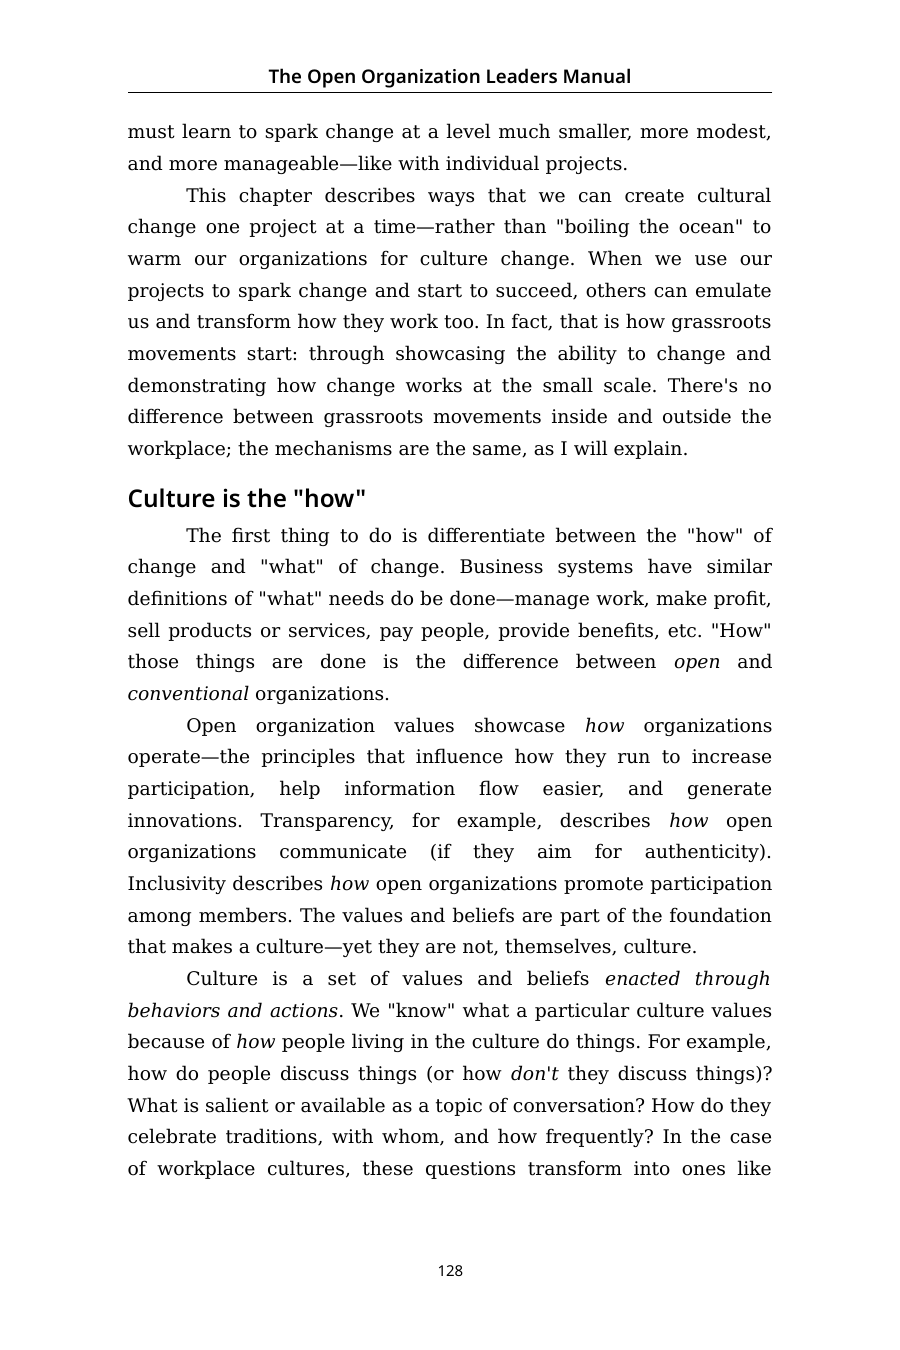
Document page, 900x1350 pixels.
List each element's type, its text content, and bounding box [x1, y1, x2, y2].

text The first thing to do is differentiate between the "how" of change and "what" of change. Business systems have similar definitions of "what" needs do be done—manage work, make profit, sell products or services, pay people, provide benefits, etc. "How" those things are done is the difference between open and conventional organizations. [127, 525, 772, 705]
subtitle Culture is the "how" [127, 485, 772, 513]
text This chapter describes ways that we can create cultural change one project at a time—rather than "boiling the ocean" to warm our organizations for culture change. When we use our projects to spark change and start to succeed, others can emulate us and transform how they work too. In fact, that is how grassroots movements start: through showcasing the ability to change and demonstrating how change works at the small scale. There's no difference between grassroots movements inside and outside the workplace; the mechanisms are the same, as I will explain. [127, 185, 772, 460]
text must learn to spark change at a level much smaller, more modest, and more manageable—like with individual projects. [127, 121, 772, 175]
text Culture is a set of values and beliefs enacted through behaviors and actions. We "know" what a particular culture values because of how people living in the culture do things. For example, how do people discuss things (or how don't they discuss things)? What is salient or available as a topic of conversation? How do they celebrate traditions, with whom, and how frequently? In the case of workplace cultures, these questions transform into ones like [127, 968, 772, 1180]
text Open organization values showcase how organizations operate—the principles that influence how they run to increase participation, help information flow easier, and generate innovations. Transparency, for example, describes how open organizations communicate (if they aim for authenticity). Inclusivity describes how open organizations promote participation among members. The values and beliefs are part of the foundation that makes a culture—yet they are not, themselves, culture. [127, 715, 772, 958]
